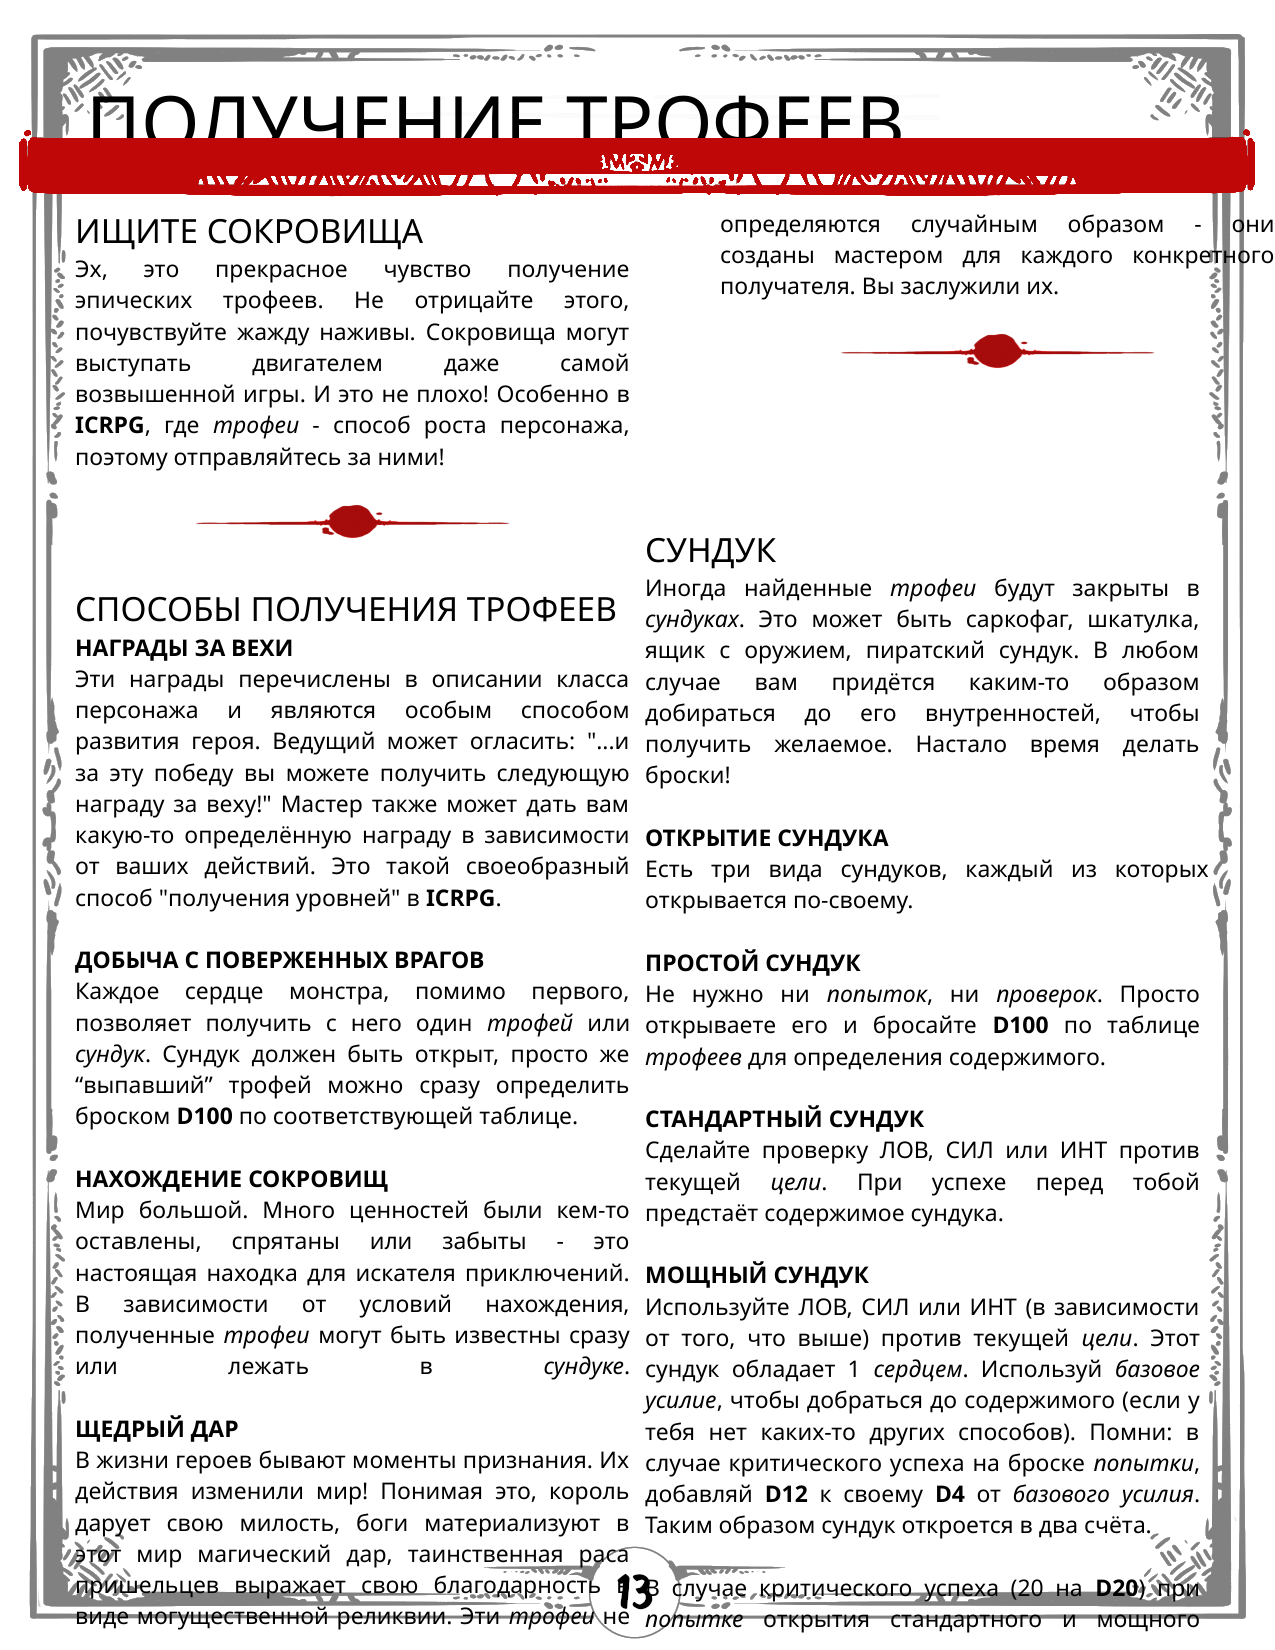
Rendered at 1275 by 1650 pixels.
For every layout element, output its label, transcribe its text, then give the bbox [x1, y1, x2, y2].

text НАГРАДЫ ЗА ВЕХИ [75, 631, 630, 663]
text определяются случайным образом - они созданы мастером для каждого конкретного получателя. Вы заслужили их. [720, 203, 1275, 301]
text Не нужно ни попыток, ни проверок. Просто открываете его и бросайте D100 по таблице трофеев для определения содержимого. [645, 978, 1200, 1072]
picture [0, 6, 1275, 1647]
text Эти награды перечислены в описании класса персонажа и являются особым способом развития героя. Ведущий может огласить: "...и за эту победу вы можете получить следующую награду за веху!" Мастер также может дать вам какую-то определённую награду в зависимости от ваших действий. Это такой своеобразный способ "получения уровней" в ICRPG. [75, 663, 630, 913]
text МОЩНЫЙ СУНДУК [645, 1228, 1200, 1291]
subtitle ИЩИТЕ СОКРОВИЩА [75, 208, 630, 253]
text Эх, это прекрасное чувство получение эпических трофеев. Не отрицайте этого, почувствуйте жажду наживы. Сокровища могут выступать двигателем даже самой возвышенной игры. И это не плохо! Особенно в ICRPG, где трофеи - способ роста персонажа, поэтому отправляйтесь за ними! [75, 253, 630, 472]
text ДОБЫЧА С ПОВЕРЖЕННЫХ ВРАГОВ [75, 944, 630, 975]
text Каждое сердце монстра, помимо первого, позволяет получить с него один трофей или сундук. Сундук должен быть открыт, просто же “выпавший” трофей можно сразу определить броском D100 по соответствующей таблице. [75, 975, 630, 1131]
text В жизни героев бывают моменты признания. Их действия изменили мир! Понимая это, король дарует свою милость, боги материализуют в этот мир магический дар, таинственная раса пришельцев выражает свою благодарность в виде могущественной реликвии. Эти трофеи не [75, 1444, 630, 1631]
text Мир большой. Много ценностей были кем-то оставлены, спрятаны или забыты - это настоящая находка для искателя приключений. В зависимости от условий нахождения, полученные трофеи могут быть известны сразу или лежать в сундуке. ЩЕДРЫЙ ДАР [75, 1194, 630, 1444]
text НАХОЖДЕНИЕ СОКРОВИЩ [75, 1131, 630, 1194]
text Есть три вида сундуков, каждый из которых открывается по-своему. [645, 853, 1209, 916]
subtitle СУНДУК [645, 526, 1275, 572]
text Сделайте проверку ЛОВ, СИЛ или ИНТ против текущей цели. При успехе перед тобой предстаёт содержимое сундука. [645, 1134, 1200, 1228]
text В случае критического успеха (20 на D20) при попытке открытия стандартного и мощного [645, 1541, 1200, 1634]
text Используйте ЛОВ, СИЛ или ИНТ (в зависимости от того, что выше) против текущей цели. Этот сундук обладает 1 сердцем. Используй базовое усилие, чтобы добраться до содержимого (если у тебя нет каких-то других способов). Помни: в случае критического успеха на броске попытки, добавляй D12 к своему D4 от базового усилия. Таким образом сундук откроется в два счёта. [645, 1291, 1200, 1541]
subtitle СПОСОБЫ ПОЛУЧЕНИЯ ТРОФЕЕВ [75, 541, 630, 631]
text ПРОСТОЙ СУНДУК [645, 947, 1275, 978]
text ОТКРЫТИЕ СУНДУКА [645, 791, 1200, 853]
text СТАНДАРТНЫЙ СУНДУК [645, 1072, 1200, 1134]
text Иногда найденные трофеи будут закрыты в сундуках. Это может быть саркофаг, шкатулка, ящик с оружием, пиратский сундук. В любом случае вам придётся каким-то образом добираться до его внутренностей, чтобы получить желаемое. Настало время делать броски! [645, 572, 1200, 791]
